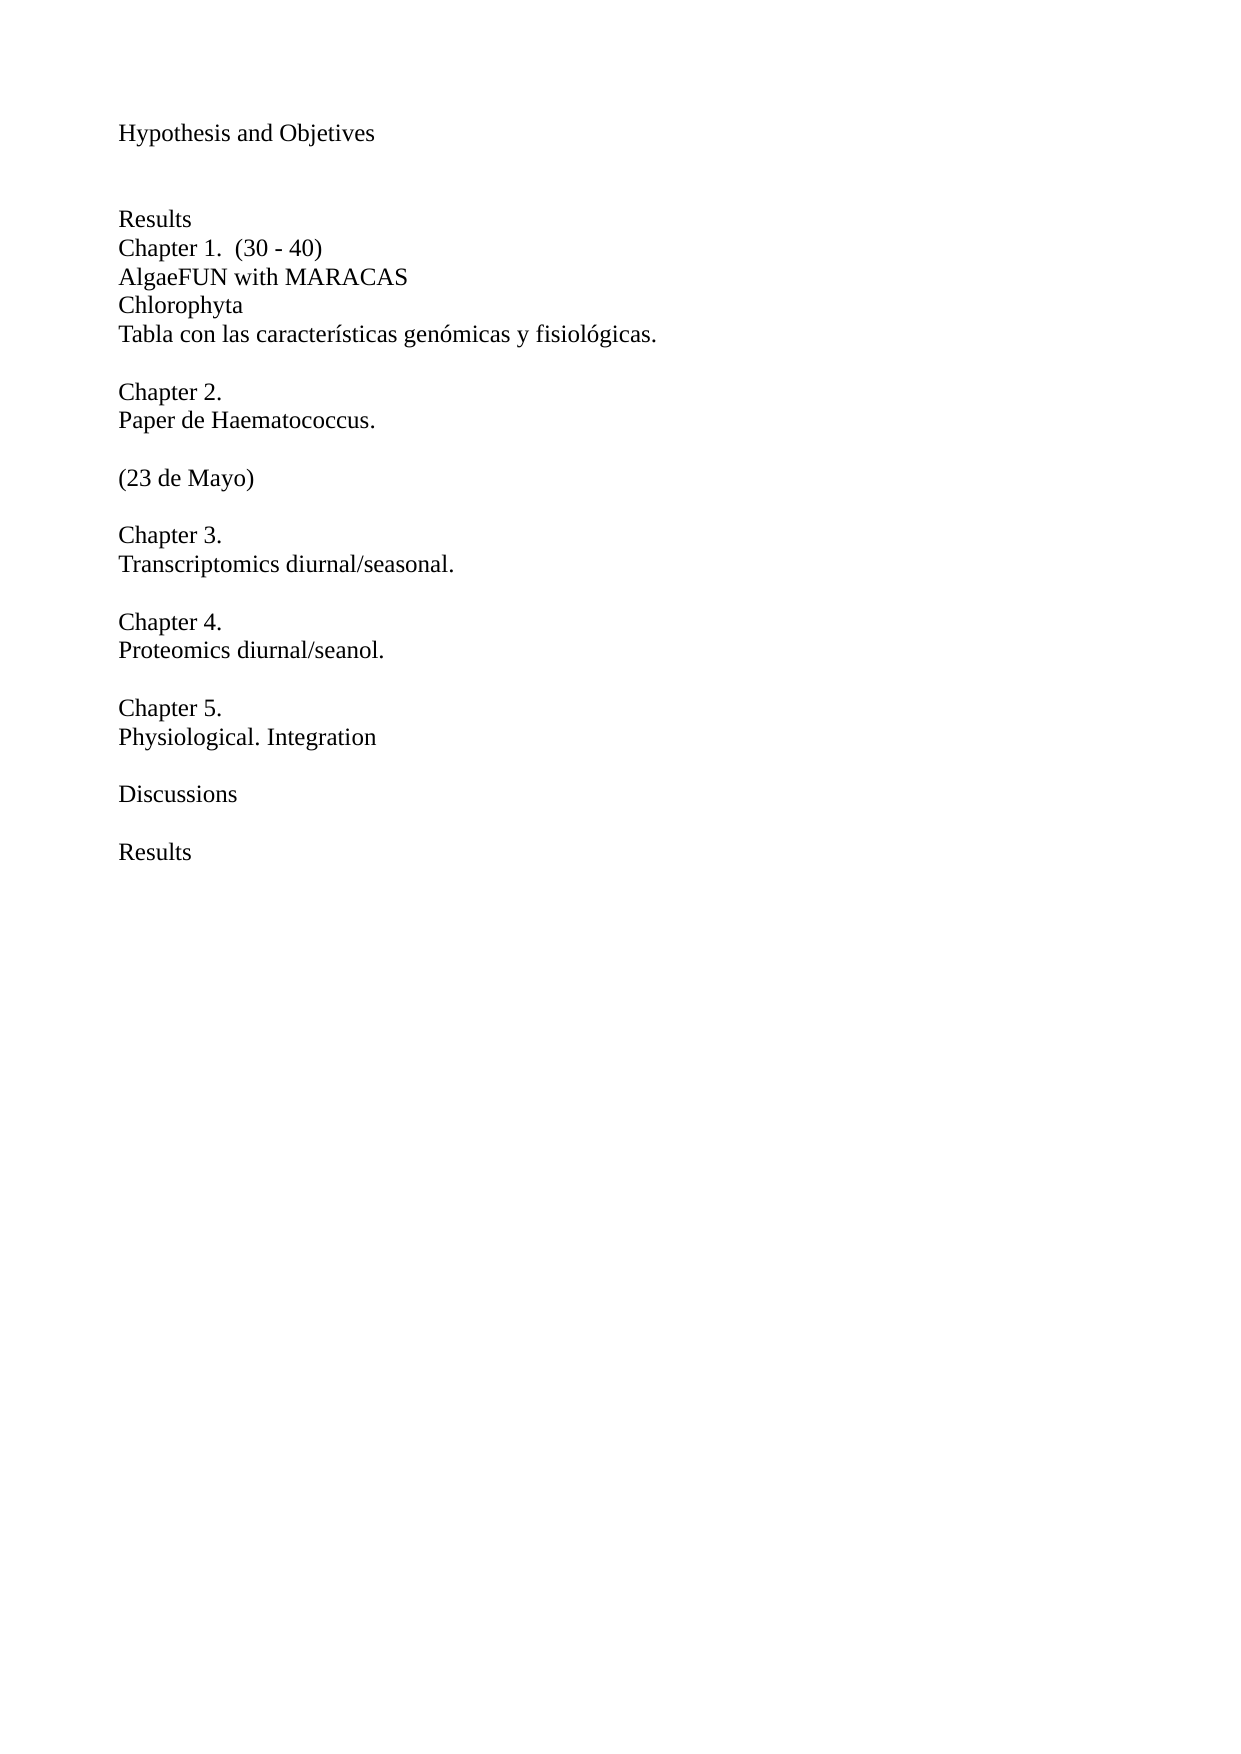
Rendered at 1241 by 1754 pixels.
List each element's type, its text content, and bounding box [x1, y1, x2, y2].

text (23 de Mayo) [118, 463, 1122, 492]
text Proteomics diurnal/seanol. [118, 636, 1122, 664]
text Chapter 5. [118, 693, 1122, 722]
text Transcriptomics diurnal/seasonal. [118, 549, 1122, 578]
text Tabla con las características genómicas y fisiológicas. [118, 319, 1122, 348]
text Chapter 4. [118, 607, 1122, 636]
text Results [118, 204, 1122, 233]
text Hypothesis and Objetives [118, 118, 1122, 147]
text Discussions [118, 779, 1122, 808]
text Results [118, 837, 1122, 866]
text Chapter 1. (30 - 40) AlgaeFUN with MARACAS [118, 233, 1122, 291]
text Physiological. Integration [118, 722, 1122, 751]
text Chlorophyta [118, 291, 1122, 319]
text Paper de Haematococcus. [118, 406, 1122, 434]
text Chapter 2. [118, 377, 1122, 406]
text Chapter 3. [118, 521, 1122, 549]
